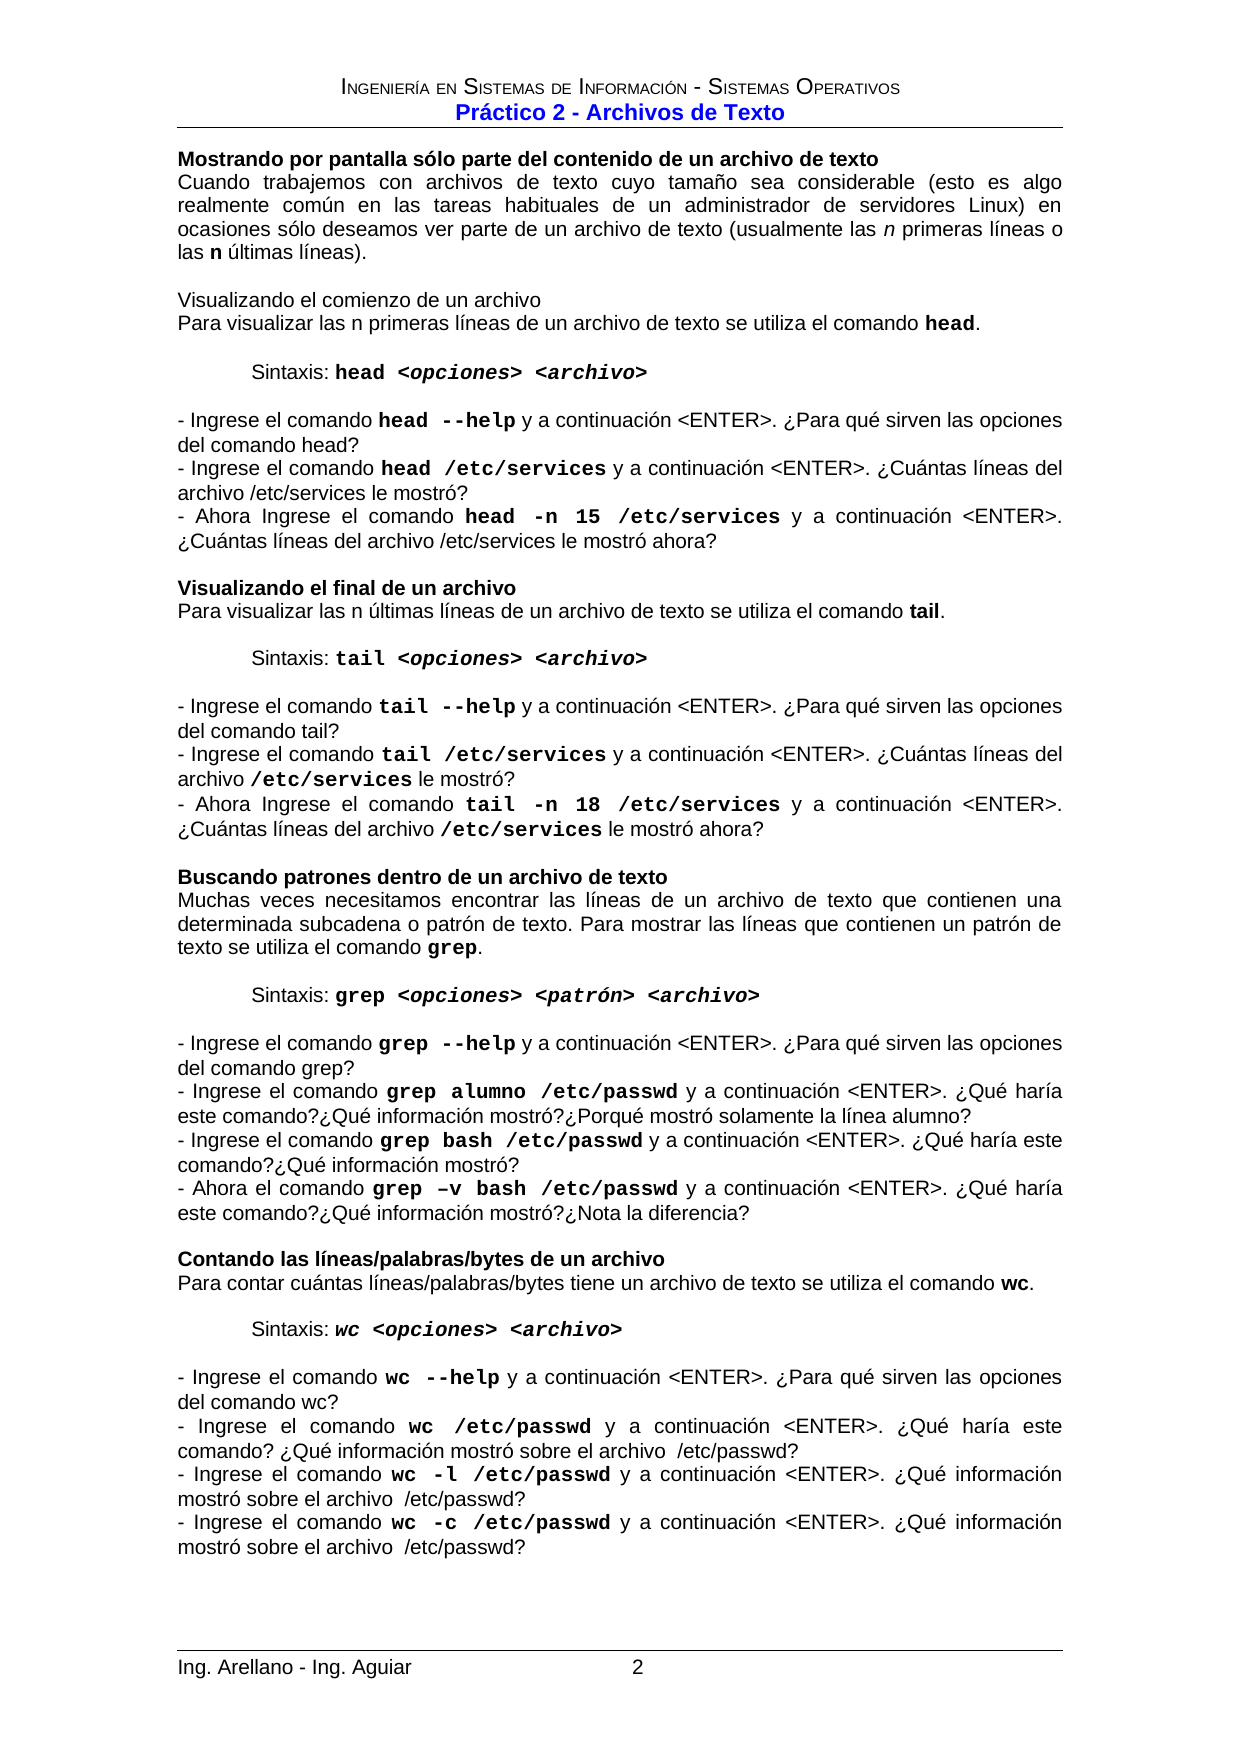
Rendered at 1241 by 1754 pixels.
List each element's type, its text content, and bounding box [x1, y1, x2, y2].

text Cuando trabajemos con archivos de texto cuyo tamaño sea considerable (esto es algo realmente común en las tareas habituales de un administrador de servidores Linux) en ocasiones sólo deseamos ver parte de un archivo de texto (usualmente las n primeras líneas o las n últimas líneas). [177, 171, 1063, 266]
text - Ingrese el comando grep bash /etc/passwd y a continuación <ENTER>. ¿Qué haría este comando?¿Qué información mostró? [177, 1128, 1063, 1177]
text Para visualizar las n primeras líneas de un archivo de texto se utiliza el comando head. [177, 312, 1063, 337]
text Sintaxis: grep <opciones> <patrón> <archivo> [177, 984, 1063, 1009]
text Buscando patrones dentro de un archivo de texto [177, 866, 1063, 889]
text - Ahora Ingrese el comando head -n 15 /etc/services y a continuación <ENTER>. ¿Cuántas líneas del archivo /etc/services le mostró ahora? [177, 505, 1063, 553]
text - Ingrese el comando wc --help y a continuación <ENTER>. ¿Para qué sirven las opciones del comando wc? [177, 1366, 1063, 1414]
text - Ingrese el comando grep --help y a continuación <ENTER>. ¿Para qué sirven las opciones del comando grep? [177, 1032, 1063, 1080]
text Sintaxis: wc <opciones> <archivo> [177, 1318, 1063, 1343]
text Sintaxis: tail <opciones> <archivo> [177, 646, 1063, 671]
text Para visualizar las n últimas líneas de un archivo de texto se utiliza el comando tail. [177, 600, 1063, 623]
text - Ingrese el comando wc /etc/passwd y a continuación <ENTER>. ¿Qué haría este comando? ¿Qué información mostró sobre el archivo /etc/passwd? [177, 1414, 1063, 1462]
text Contando las líneas/palabras/bytes de un archivo [177, 1248, 1063, 1271]
text - Ingrese el comando wc -l /etc/passwd y a continuación <ENTER>. ¿Qué información mostró sobre el archivo /etc/passwd? [177, 1462, 1063, 1511]
text - Ahora Ingrese el comando tail -n 18 /etc/services y a continuación <ENTER>. ¿Cuántas líneas del archivo /etc/services le mostró ahora? [177, 793, 1063, 843]
text Mostrando por pantalla sólo parte del contenido de un archivo de texto [177, 148, 1063, 171]
text Para contar cuántas líneas/palabras/bytes tiene un archivo de texto se utiliza el comando wc. [177, 1271, 1063, 1294]
text Sintaxis: head <opciones> <archivo> [177, 360, 1063, 385]
text - Ahora el comando grep –v bash /etc/passwd y a continuación <ENTER>. ¿Qué haría este comando?¿Qué información mostró?¿Nota la diferencia? [177, 1177, 1063, 1225]
text Visualizando el comienzo de un archivo [177, 289, 1063, 312]
text - Ingrese el comando grep alumno /etc/passwd y a continuación <ENTER>. ¿Qué haría este comando?¿Qué información mostró?¿Porqué mostró solamente la línea alumno? [177, 1080, 1063, 1128]
text Muchas veces necesitamos encontrar las líneas de un archivo de texto que contienen una determinada subcadena o patrón de texto. Para mostrar las líneas que contienen un patrón de texto se utiliza el comando grep. [177, 889, 1063, 961]
text - Ingrese el comando head /etc/services y a continuación <ENTER>. ¿Cuántas líneas del archivo /etc/services le mostró? [177, 457, 1063, 505]
text - Ingrese el comando tail /etc/services y a continuación <ENTER>. ¿Cuántas líneas del archivo /etc/services le mostró? [177, 743, 1063, 793]
text - Ingrese el comando wc -c /etc/passwd y a continuación <ENTER>. ¿Qué información mostró sobre el archivo /etc/passwd? [177, 1511, 1063, 1559]
text - Ingrese el comando head --help y a continuación <ENTER>. ¿Para qué sirven las opciones del comando head? [177, 408, 1063, 457]
text Visualizando el final de un archivo [177, 576, 1063, 600]
text - Ingrese el comando tail --help y a continuación <ENTER>. ¿Para qué sirven las opciones del comando tail? [177, 694, 1063, 743]
